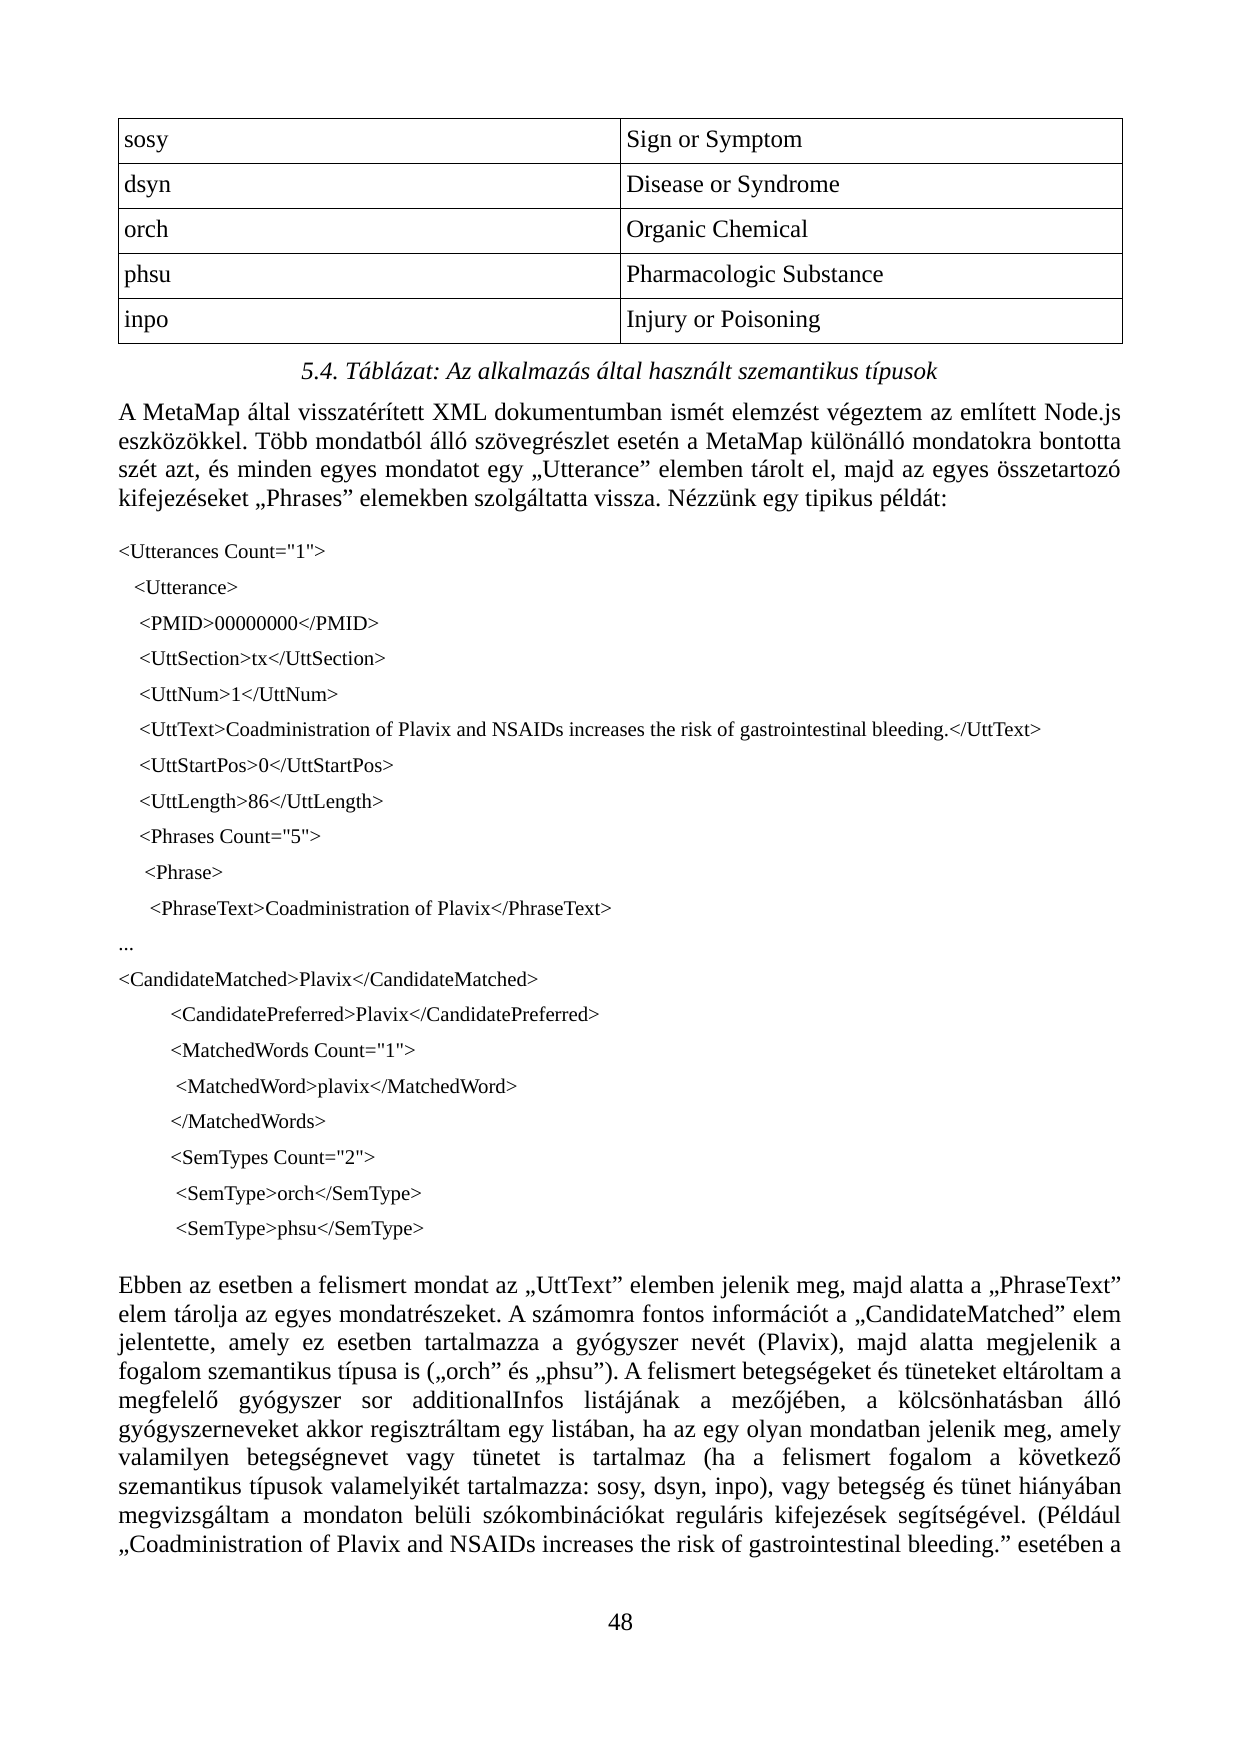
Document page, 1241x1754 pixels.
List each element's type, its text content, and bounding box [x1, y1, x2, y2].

text </MatchedWords> [118, 1112, 1122, 1133]
text <CandidatePreferred>Plavix</CandidatePreferred> [118, 1005, 1122, 1026]
text <SemType>phsu</SemType> [118, 1219, 1122, 1240]
table_cell Disease or Syndrome [621, 164, 1122, 208]
text <UttText>Coadministration of Plavix and NSAIDs increases the risk of gastrointestinal bleeding.</UttText> [118, 720, 1122, 741]
text <SemTypes Count="2"> [118, 1148, 1122, 1169]
table_cell orch [119, 209, 620, 253]
table_cell Pharmacologic Substance [621, 254, 1122, 298]
text ... [118, 934, 1122, 955]
text <UttLength>86</UttLength> [118, 791, 1122, 812]
text <PhraseText>Coadministration of Plavix</PhraseText> [118, 898, 1122, 919]
text <UttStartPos>0</UttStartPos> [118, 756, 1122, 777]
text <CandidateMatched>Plavix</CandidateMatched> [118, 969, 1122, 991]
text <Phrases Count="5"> [118, 827, 1122, 848]
text <Utterances Count="1"> [118, 542, 1122, 563]
table_cell Organic Chemical [621, 209, 1122, 253]
text <Phrase> [118, 863, 1122, 884]
text 5.4. Táblázat: Az alkalmazás által használt szemantikus típusok [118, 356, 1122, 384]
text <SemType>orch</SemType> [118, 1183, 1122, 1204]
table_cell phsu [119, 254, 620, 298]
title A MetaMap által visszatérített XML dokumentumban ismét elemzést végeztem az említett Node.js eszközökkel. Több mondatból álló szövegrészlet esetén a MetaMap különálló mondatokra bontotta szét azt, és minden egyes mondatot egy „Utterance” elemben tárolt el, majd az egyes összetartozó kifejezéseket „Phrases” elemekben szolgáltatta vissza. Nézzünk egy tipikus példát: [118, 397, 1122, 512]
table_cell dsyn [119, 164, 620, 208]
table_cell inpo [119, 299, 620, 343]
table_cell Injury or Poisoning [621, 299, 1122, 343]
text <MatchedWords Count="1"> [118, 1041, 1122, 1062]
table_header Sign or Symptom [621, 119, 1122, 163]
text <MatchedWord>plavix</MatchedWord> [118, 1076, 1122, 1097]
text <UttSection>tx</UttSection> [118, 649, 1122, 670]
text <PMID>00000000</PMID> [118, 613, 1122, 634]
table_header sosy [119, 119, 620, 163]
text <Utterance> [118, 578, 1122, 599]
title Ebben az esetben a felismert mondat az „UttText” elemben jelenik meg, majd alatta a „PhraseText” elem tárolja az egyes mondatrészeket. A számomra fontos információt a „CandidateMatched” elem jelentette, amely ez esetben tartalmazza a gyógyszer nevét (Plavix), majd alatta megjelenik a fogalom szemantikus típusa is („orch” és „phsu”). A felismert betegségeket és tüneteket eltároltam a megfelelő gyógyszer sor additionalInfos listájának a mezőjében, a kölcsönhatásban álló gyógyszerneveket akkor regisztráltam egy listában, ha az egy olyan mondatban jelenik meg, amely valamilyen betegségnevet vagy tünetet is tartalmaz (ha a felismert fogalom a következő szemantikus típusok valamelyikét tartalmazza: sosy, dsyn, inpo), vagy betegség és tünet hiányában megvizsgáltam a mondaton belüli szókombinációkat reguláris kifejezések segítségével. (Például „Coadministration of Plavix and NSAIDs increases the risk of gastrointestinal bleeding.” esetében a [118, 1270, 1122, 1557]
text <UttNum>1</UttNum> [118, 684, 1122, 706]
